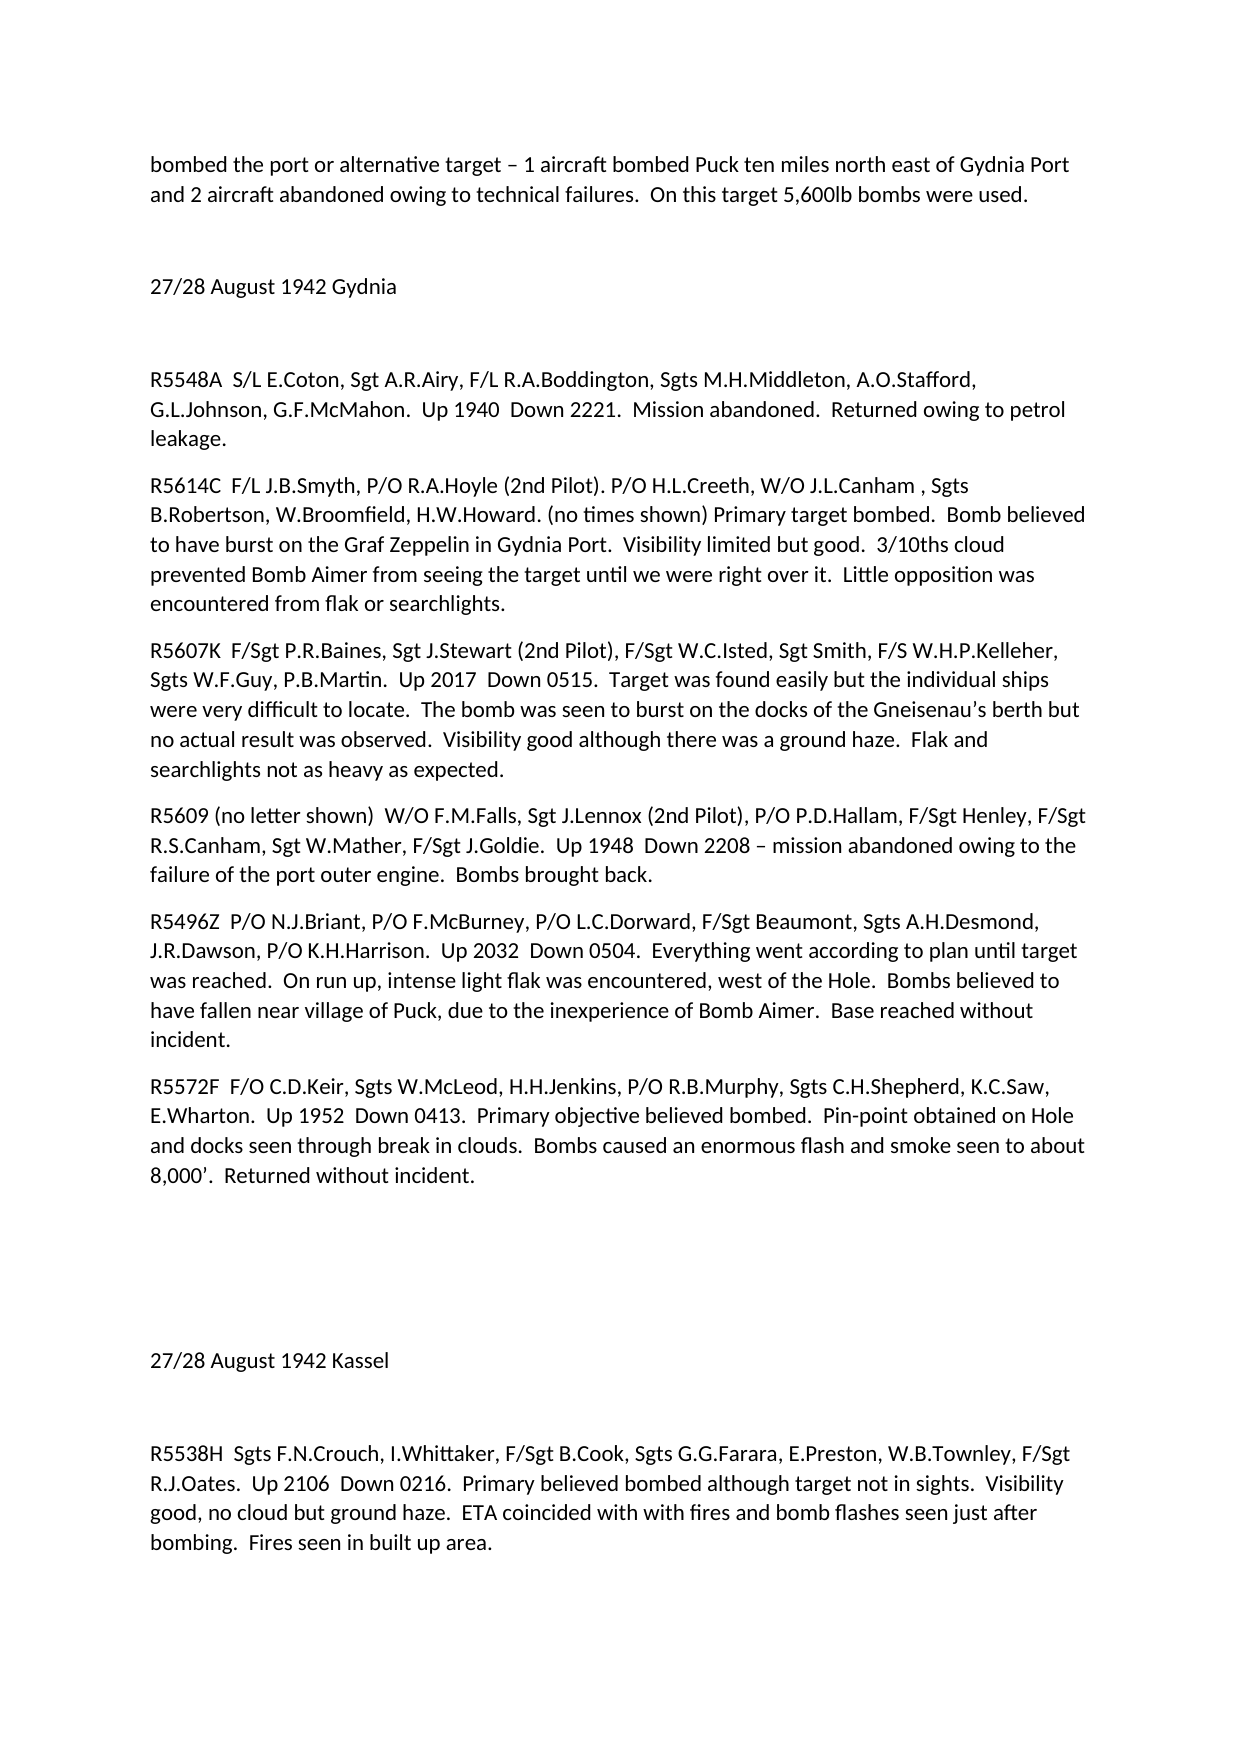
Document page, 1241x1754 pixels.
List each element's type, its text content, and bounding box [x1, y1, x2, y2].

text R5572F F/O C.D.Keir, Sgts W.McLeod, H.H.Jenkins, P/O R.B.Murphy, Sgts C.H.Shepherd, K.C.Saw, E.Wharton. Up 1952 Down 0413. Primary objective believed bombed. Pin-point obtained on Hole and docks seen through break in clouds. Bombs caused an enormous flash and smoke seen to about 8,000’. Returned without incident. [150, 1072, 1090, 1189]
text R5548A S/L E.Coton, Sgt A.R.Airy, F/L R.A.Boddington, Sgts M.H.Middleton, A.O.Stafford, G.L.Johnson, G.F.McMahon. Up 1940 Down 2221. Mission abandoned. Returned owing to petrol leakage. [150, 365, 1090, 452]
text R5538H Sgts F.N.Crouch, I.Whittaker, F/Sgt B.Cook, Sgts G.G.Farara, E.Preston, W.B.Townley, F/Sgt R.J.Oates. Up 2106 Down 0216. Primary believed bombed although target not in sights. Visibility good, no cloud but ground haze. ETA coincided with with fires and bomb flashes seen just after bombing. Fires seen in built up area. [150, 1439, 1090, 1556]
text 27/28 August 1942 Gydnia [150, 272, 1090, 300]
text bombed the port or alternative target – 1 aircraft bombed Puck ten miles north east of Gydnia Port and 2 aircraft abandoned owing to technical failures. On this target 5,600lb bombs were used. [150, 150, 1090, 208]
text R5614C F/L J.B.Smyth, P/O R.A.Hoyle (2nd Pilot). P/O H.L.Creeth, W/O J.L.Canham , Sgts B.Robertson, W.Broomfield, H.W.Howard. (no times shown) Primary target bombed. Bomb believed to have burst on the Graf Zeppelin in Gydnia Port. Visibility limited but good. 3/10ths cloud prevented Bomb Aimer from seeing the target until we were right over it. Little opposition was encountered from flak or searchlights. [150, 471, 1090, 618]
text R5607K F/Sgt P.R.Baines, Sgt J.Stewart (2nd Pilot), F/Sgt W.C.Isted, Sgt Smith, F/S W.H.P.Kelleher, Sgts W.F.Guy, P.B.Martin. Up 2017 Down 0515. Target was found easily but the individual ships were very difficult to locate. The bomb was seen to burst on the docks of the Gneisenau’s berth but no actual result was observed. Visibility good although there was a ground haze. Flak and searchlights not as heavy as expected. [150, 636, 1090, 783]
text R5496Z P/O N.J.Briant, P/O F.McBurney, P/O L.C.Dorward, F/Sgt Beaumont, Sgts A.H.Desmond, J.R.Dawson, P/O K.H.Harrison. Up 2032 Down 0504. Everything went according to plan until target was reached. On run up, intense light flak was encountered, west of the Hole. Bombs believed to have fallen near village of Puck, due to the inexperience of Bomb Aimer. Base reached without incident. [150, 907, 1090, 1053]
text R5609 (no letter shown) W/O F.M.Falls, Sgt J.Lennox (2nd Pilot), P/O P.D.Hallam, F/Sgt Henley, F/Sgt R.S.Canham, Sgt W.Mather, F/Sgt J.Goldie. Up 1948 Down 2208 – mission abandoned owing to the failure of the port outer engine. Bombs brought back. [150, 801, 1090, 888]
text 27/28 August 1942 Kassel [150, 1346, 1090, 1374]
